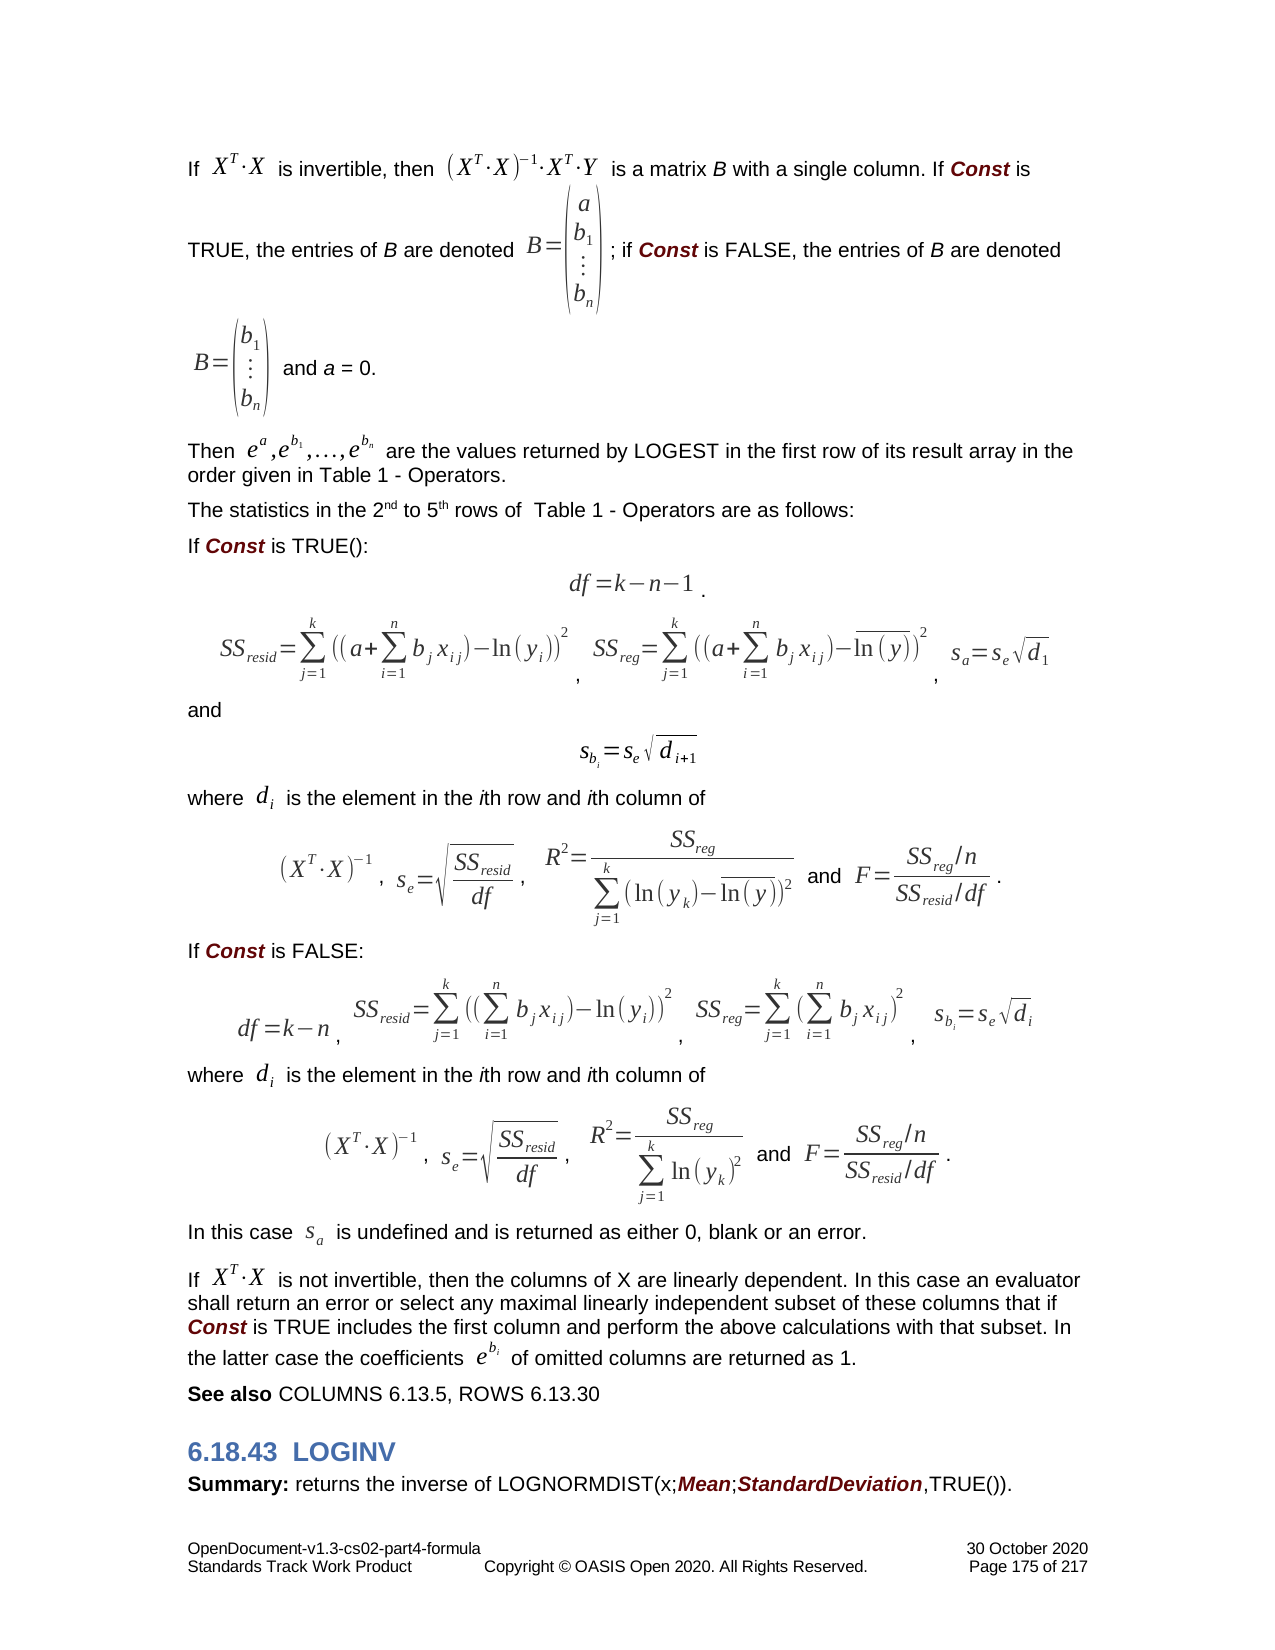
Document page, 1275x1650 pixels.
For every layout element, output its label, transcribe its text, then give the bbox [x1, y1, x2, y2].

text In this case is undefined and is returned as either 0, blank or an error. [187, 1217, 1088, 1248]
text , , and . [187, 825, 1088, 927]
text , , [187, 614, 1088, 686]
text If is not invertible, then the columns of X are linearly dependent. In this case an evaluator shall return an error or select any maximal linearly independent subset of these columns that if Const is TRUE includes the first column and perform the above calculations with that subset. In the latter case the coefficients of omitted columns are returned as 1. [187, 1260, 1088, 1370]
text . [187, 570, 1088, 602]
text and [187, 698, 1088, 722]
subtitle LOGINV [187, 1437, 1088, 1467]
text If is invertible, then is a matrix B with a single column. If Const is TRUE, the entries of B are denoted ; if Const is FALSE, the entries of B are denoted and a = 0. [187, 150, 1088, 419]
text , , , [187, 975, 1088, 1047]
text where is the element in the ith row and ith column of [187, 1059, 1088, 1091]
text The statistics in the 2nd to 5th rows of Table 1 - Operators are as follows: [187, 499, 1088, 522]
text where is the element in the ith row and ith column of [187, 782, 1088, 813]
text If Const is TRUE(): [187, 534, 1088, 558]
text Summary: returns the inverse of LOGNORMDIST(x;Mean;StandardDeviation,TRUE()). [187, 1473, 1088, 1496]
text If Const is FALSE: [187, 939, 1088, 963]
text , , and . [187, 1103, 1088, 1205]
text Then are the values returned by LOGEST in the first row of its result array in the order given in Table 1 - Operators. [187, 431, 1088, 487]
text See also COLUMNS 6.13.5, ROWS 6.13.30 [187, 1382, 1088, 1406]
